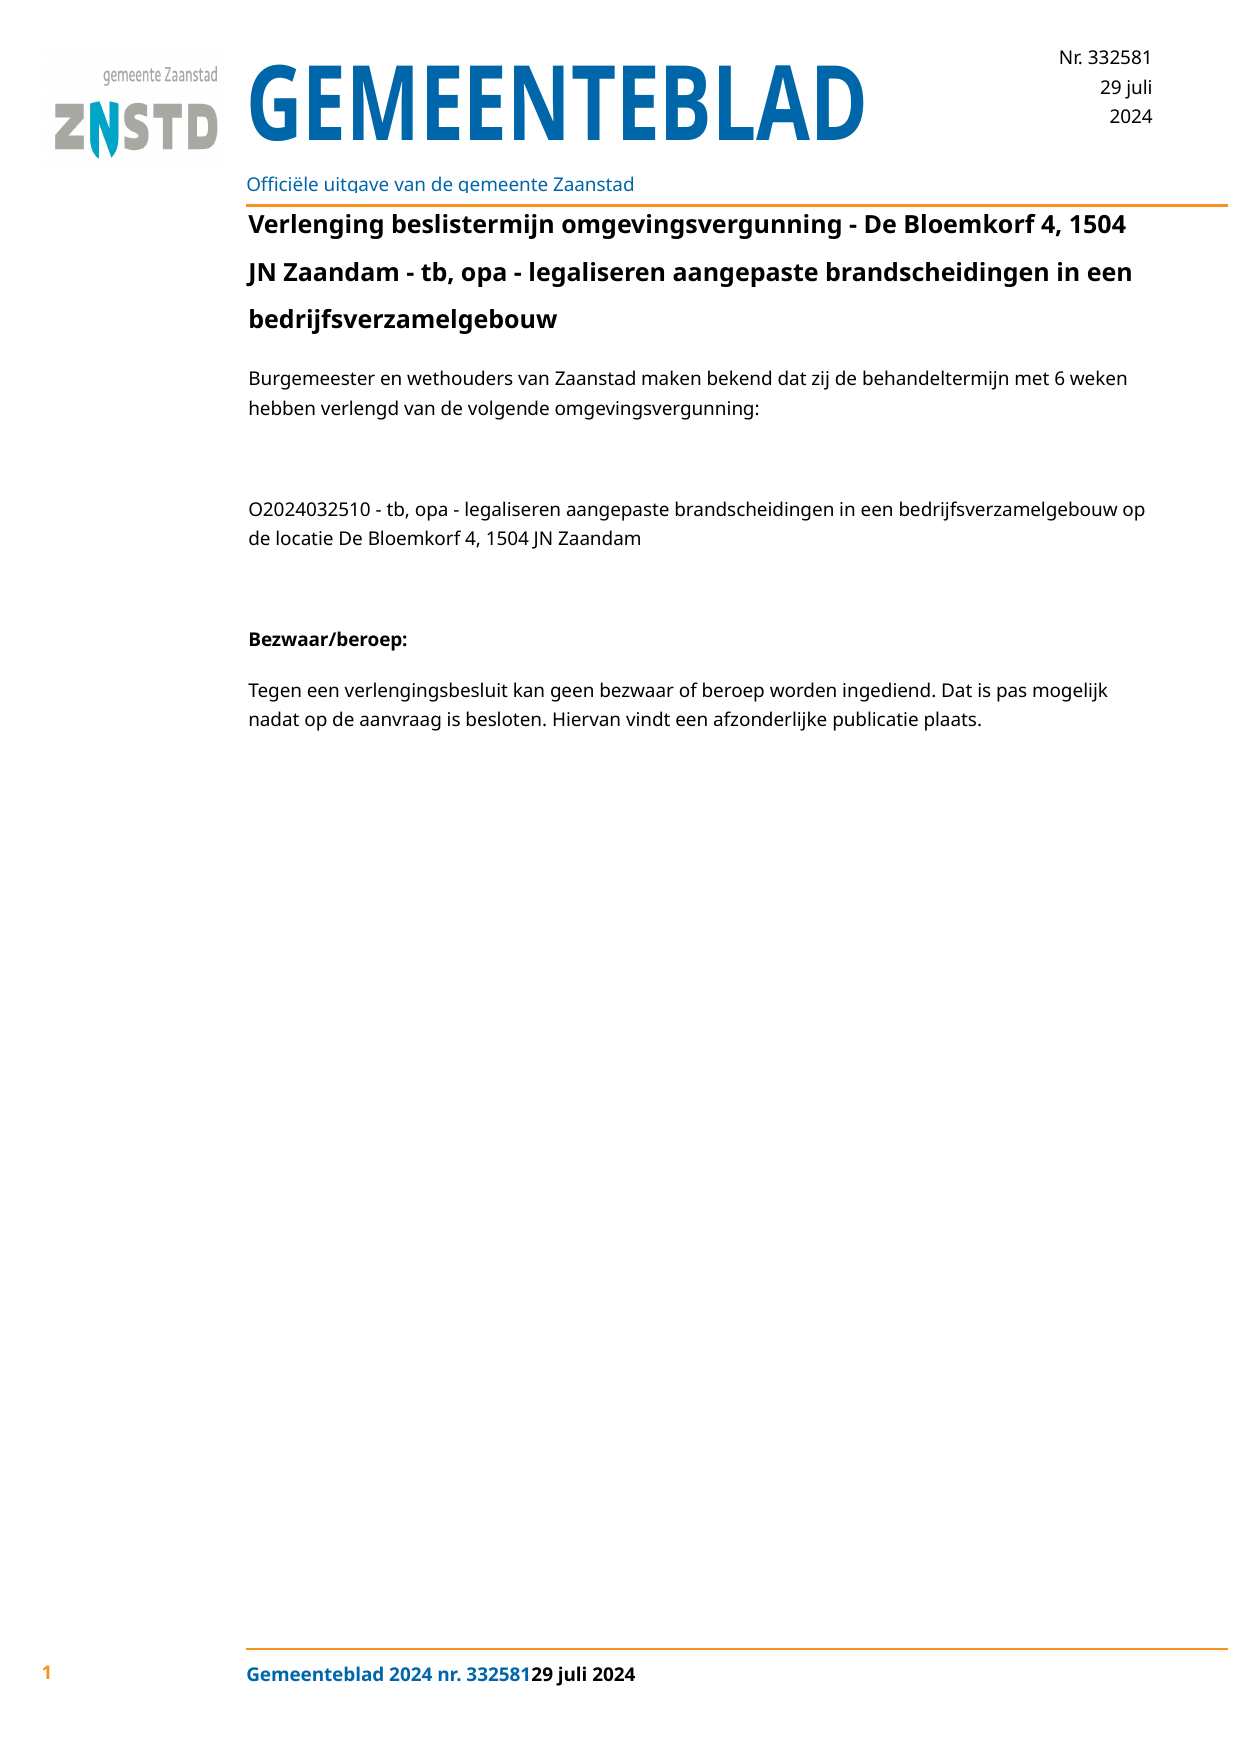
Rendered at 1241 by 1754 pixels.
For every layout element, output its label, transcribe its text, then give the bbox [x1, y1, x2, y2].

picture [41, 47, 231, 172]
text Verlenging beslistermijn omgevingsvergunning - De Bloemkorf 4, 1504 JN Zaandam - tb, opa - legaliseren aangepaste brandscheidingen in een bedrijfsverzamelgebouw [248, 207, 1152, 336]
text Burgemeester en wethouders van Zaanstad maken bekend dat zij de behandeltermijn met 6 weken hebben verlengd van de volgende omgevingsvergunning: [248, 366, 1152, 421]
text Tegen een verlengingsbesluit kan geen bezwaar of beroep worden ingediend. Dat is pas mogelijk nadat op de aanvraag is besloten. Hiervan vindt een afzonderlijke publicatie plaats. [248, 677, 1152, 732]
text Bezwaar/beroep: [248, 626, 1152, 652]
text O2024032510 - tb, opa - legaliseren aangepaste brandscheidingen in een bedrijfsverzamelgebouw op de locatie De Bloemkorf 4, 1504 JN Zaandam [248, 496, 1152, 551]
